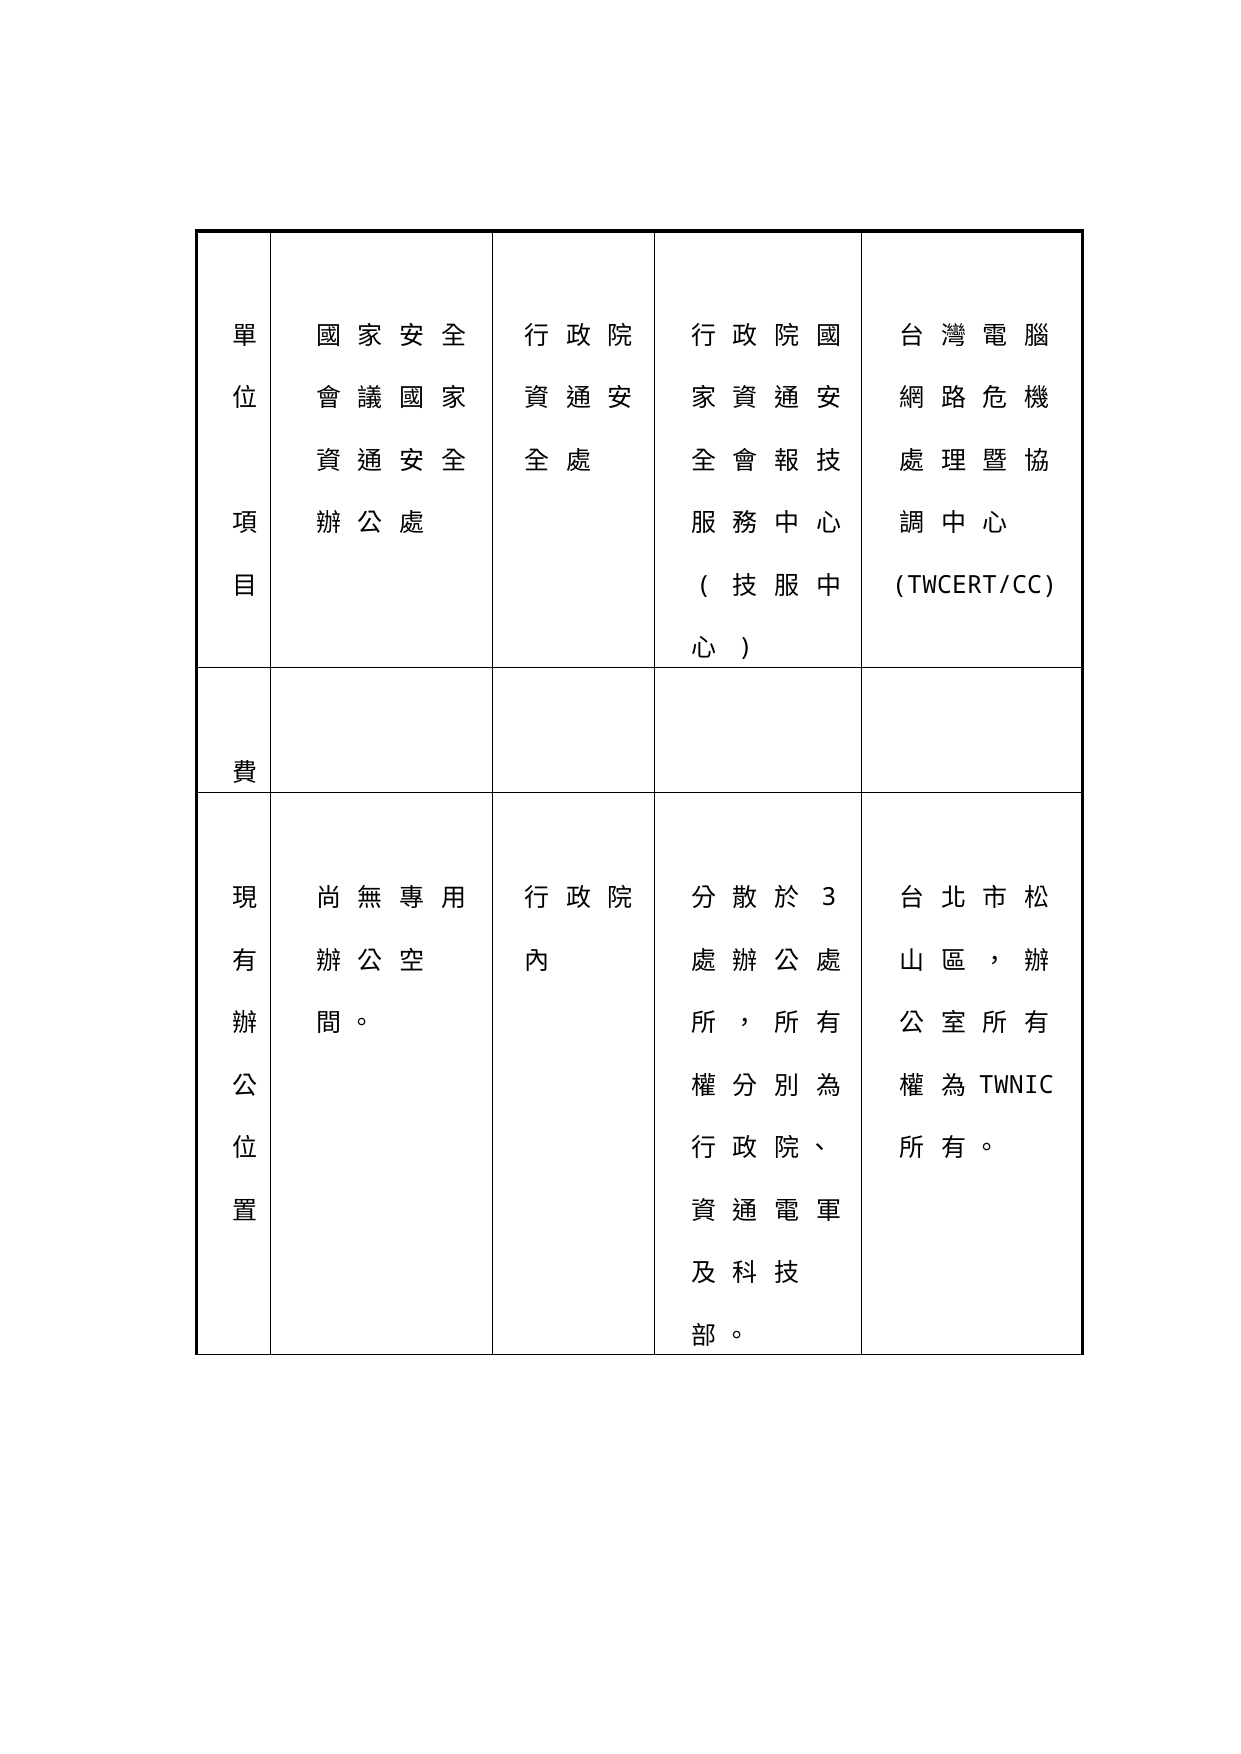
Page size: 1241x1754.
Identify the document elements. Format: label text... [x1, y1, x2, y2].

table_cell 行政院內 [493, 793, 654, 1354]
table_header 行政院國家資通安全會報技服務中心(技服中心) [655, 233, 861, 667]
table_cell [271, 668, 492, 792]
table_cell [493, 668, 654, 792]
table_cell 台北市松山區，辦公室所有權為TWNIC所有。 [862, 793, 1081, 1354]
table_header 國家安全會議國家資通安全辦公處 [271, 233, 492, 667]
table_cell 分散於3處辦公處所，所有權分別為行政院、資通電軍及科技部。 [655, 793, 861, 1354]
table_cell [862, 668, 1081, 792]
table_header 單位 項目 [198, 233, 270, 667]
table_header 行政院資通安全處 [493, 233, 654, 667]
table_header 台灣電腦網路危機處理暨協調中心(TWCERT/CC) [862, 233, 1081, 667]
table_cell 現有辦公位置 [198, 793, 270, 1354]
table_cell 費 [198, 668, 270, 792]
table_cell [655, 668, 861, 792]
table_cell 尚無專用辦公空間。 [271, 793, 492, 1354]
